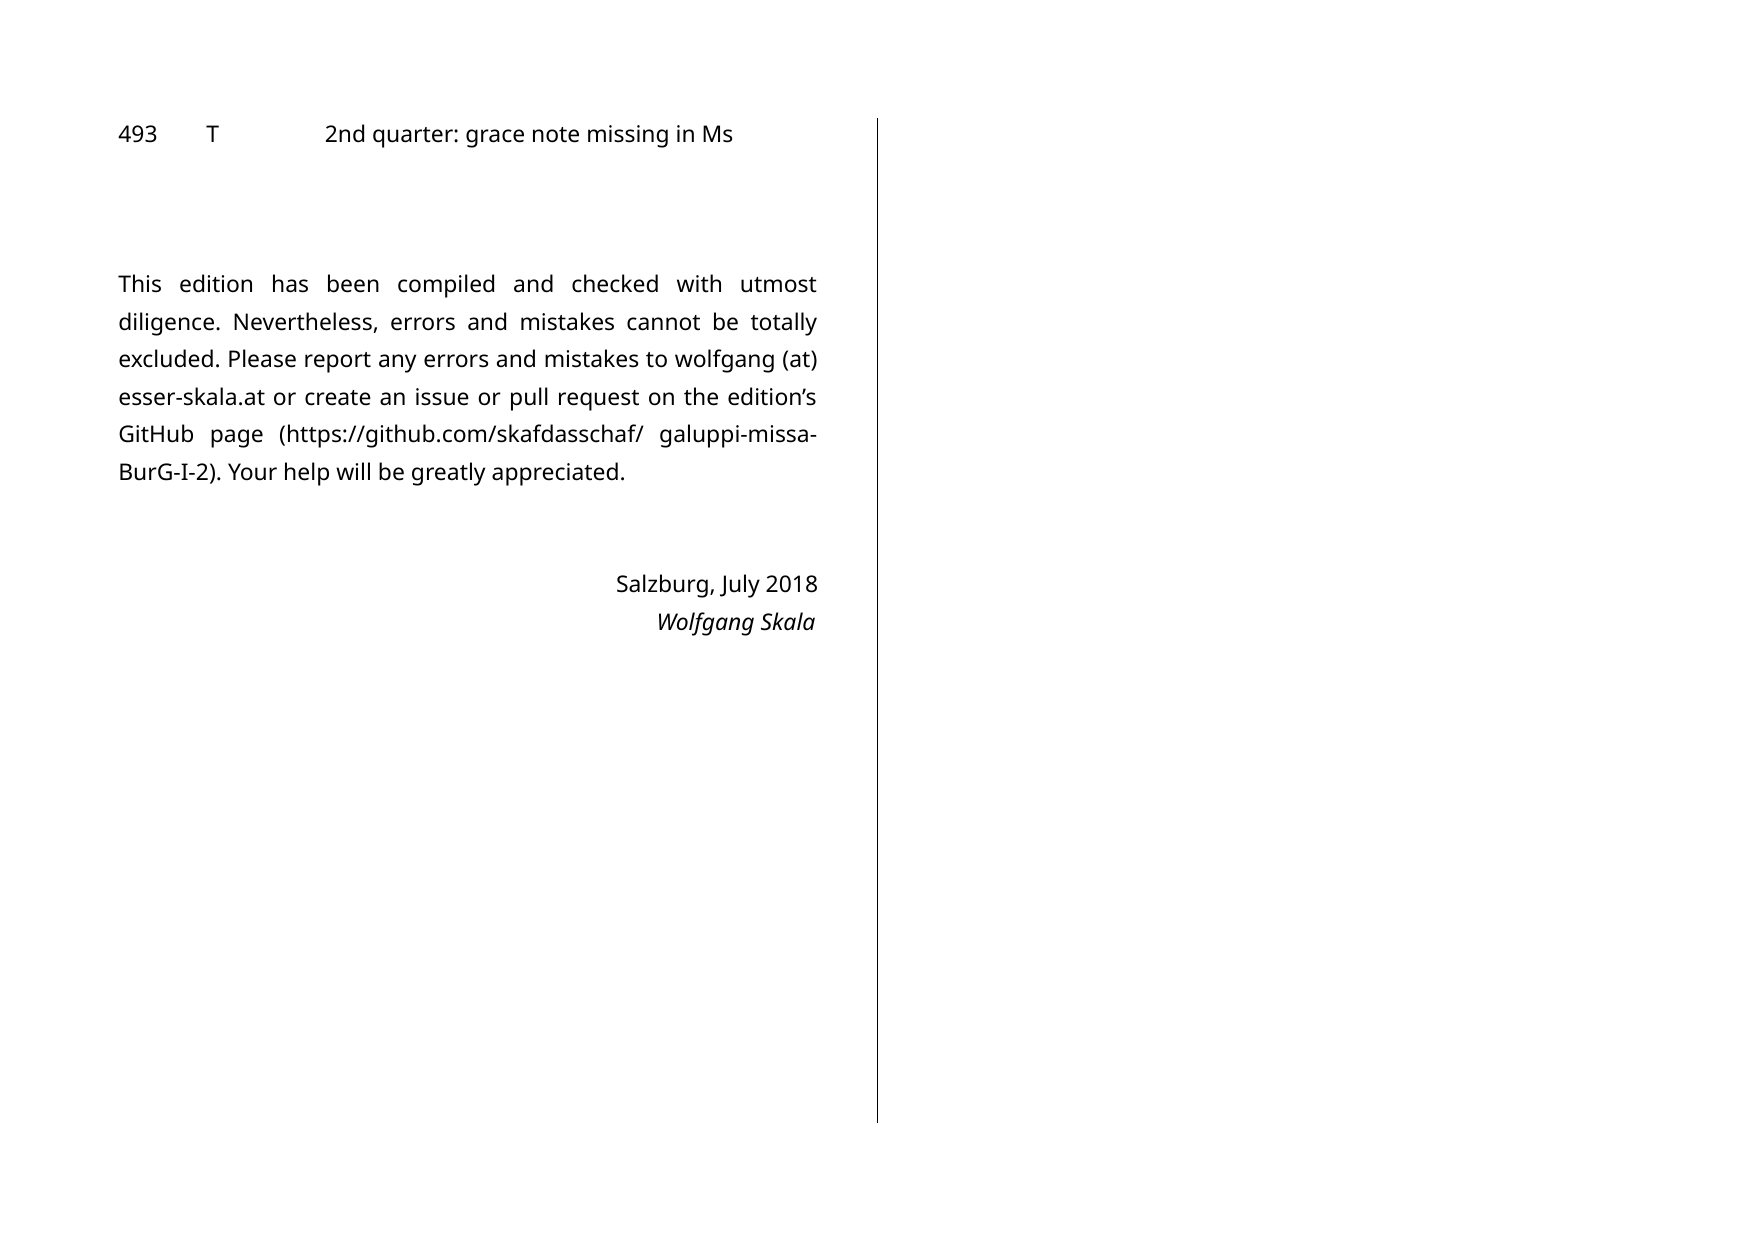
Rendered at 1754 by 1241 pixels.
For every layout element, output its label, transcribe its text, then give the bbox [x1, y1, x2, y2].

text This edition has been compiled and checked with utmost diligence. Nevertheless, errors and mistakes cannot be totally excluded. Please report any errors and mistakes to wolfgang (at) esser-skala.at or create an issue or pull request on the edition’s GitHub page (https://github.com/skafdasschaf/ galuppi-missa-BurG-I-2). Your help will be greatly appreciated. [118, 268, 818, 487]
text Salzburg, July 2018 Wolfgang Skala [118, 568, 818, 637]
text 493 T 2nd quarter: grace note missing in Ms [118, 118, 818, 224]
